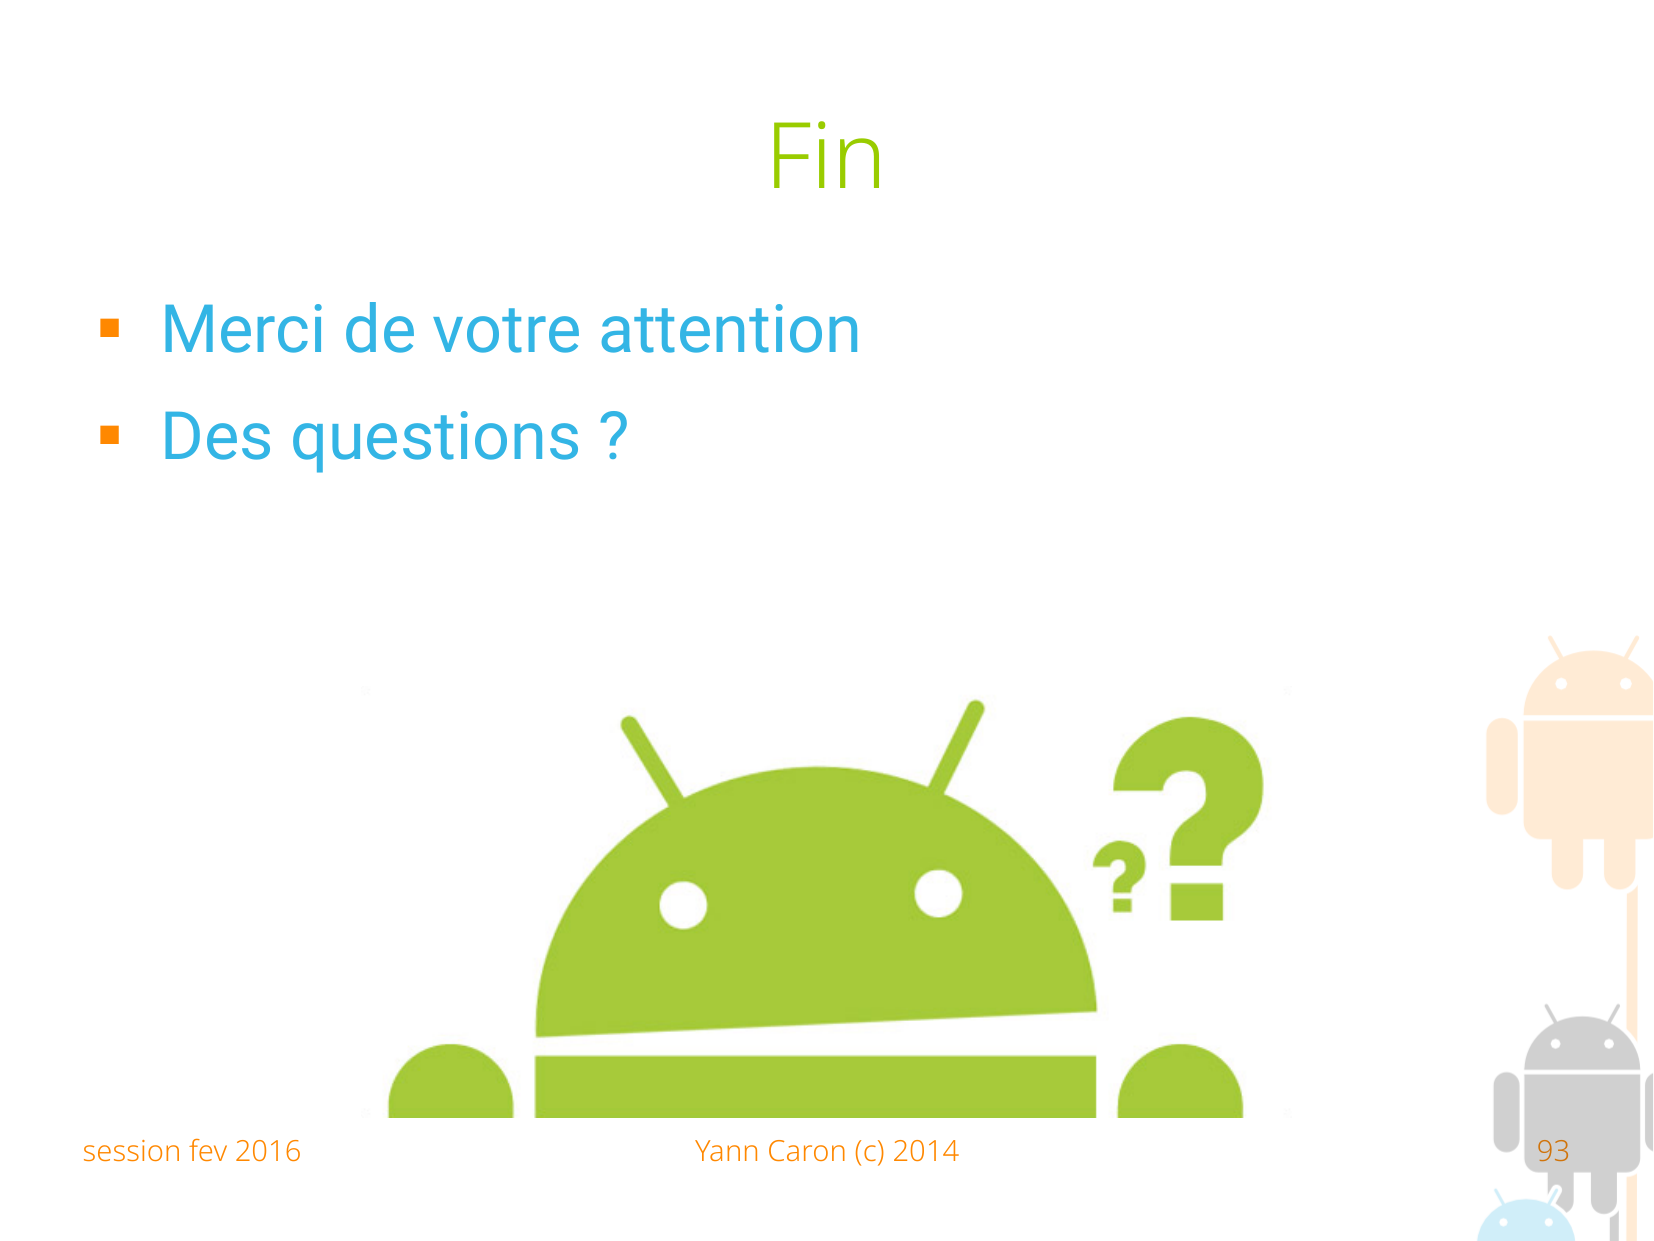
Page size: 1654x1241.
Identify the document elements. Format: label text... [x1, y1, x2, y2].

list Merci de votre attention Des questions ? [82, 290, 1571, 1010]
picture [240, 423, 1654, 1241]
title Fin [82, 49, 1571, 257]
